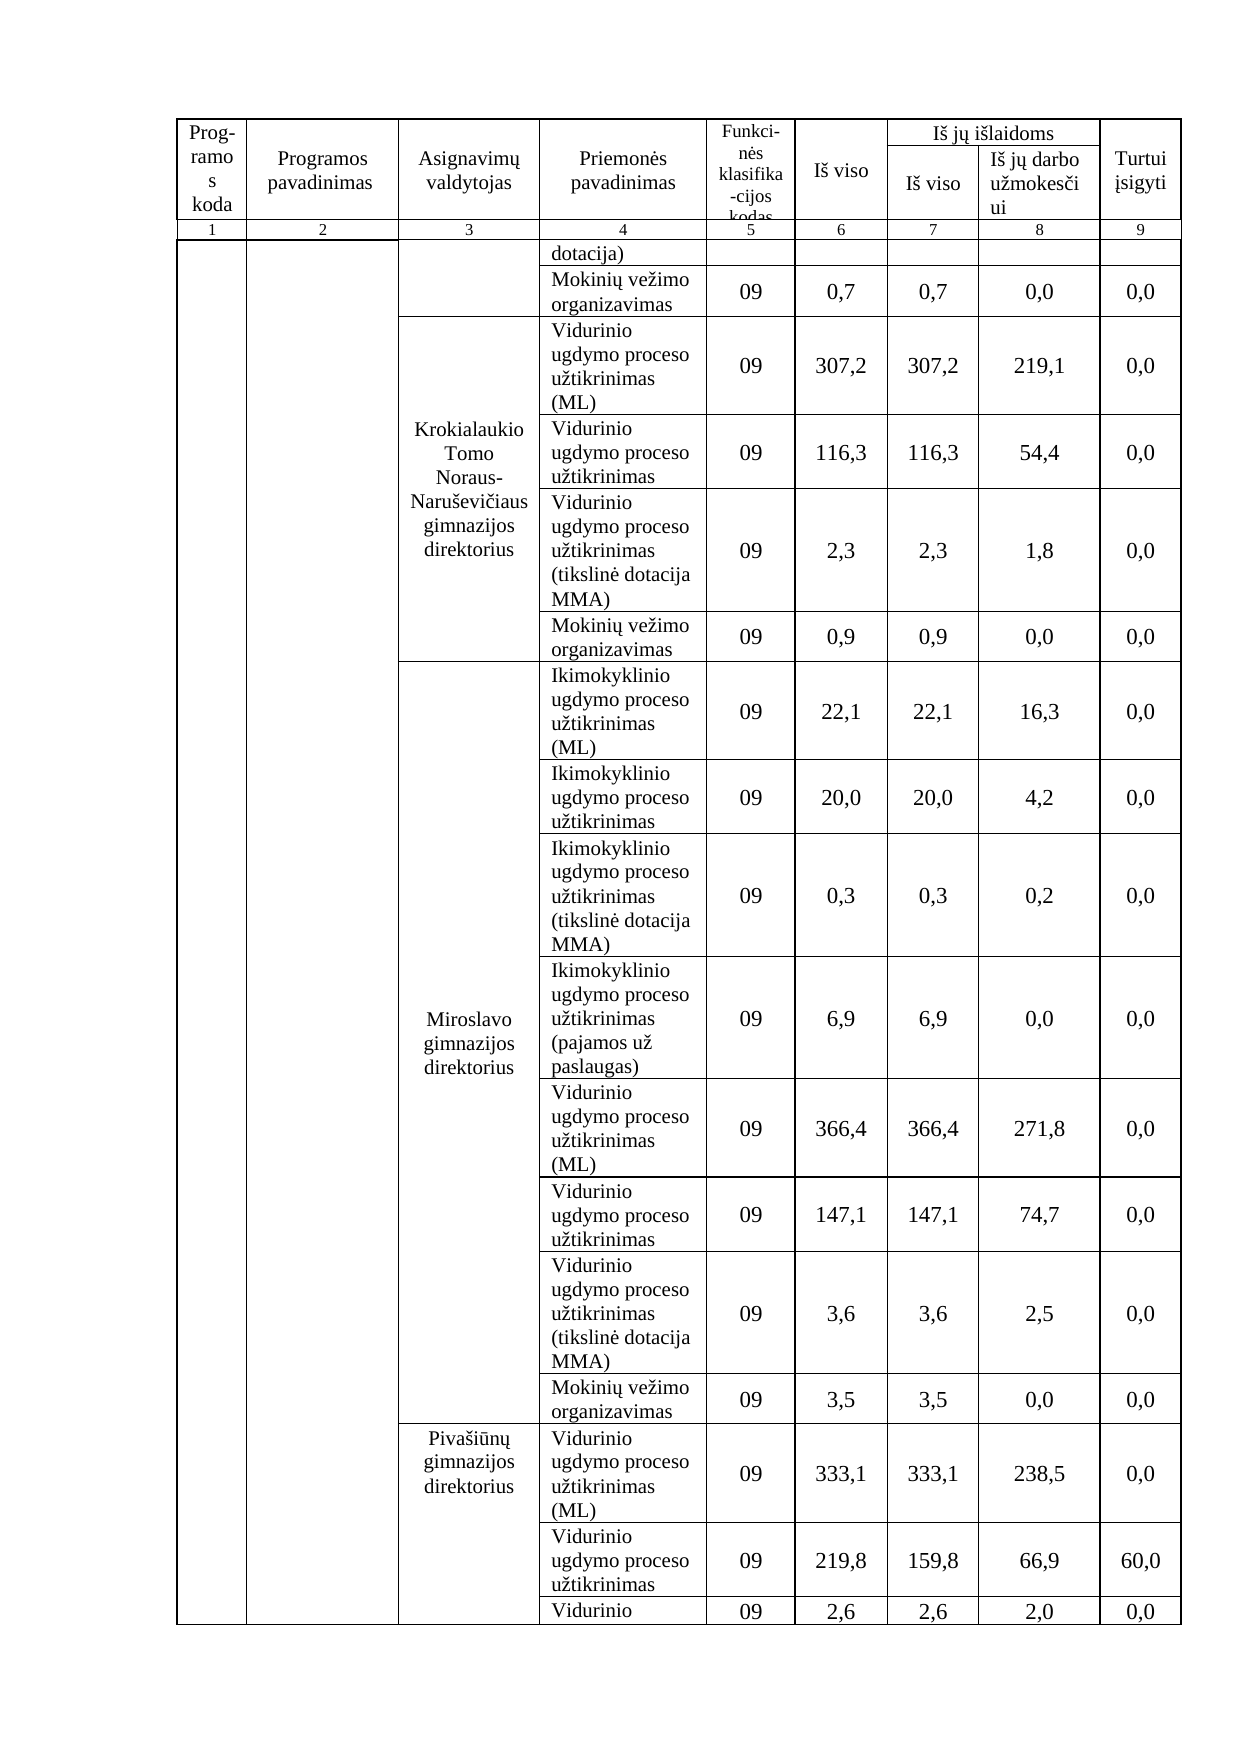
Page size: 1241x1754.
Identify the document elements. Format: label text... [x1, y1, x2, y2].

table_cell Mokinių vežimo organizavimas [540, 1374, 706, 1423]
table_cell Vidurinio ugdymo proceso užtikrinimas [540, 415, 706, 488]
table_cell 09 [707, 662, 794, 759]
table_cell 366,4 [888, 1079, 978, 1176]
table_cell 0,0 [1101, 1079, 1180, 1176]
table_cell 0,0 [1101, 662, 1180, 759]
table_cell 09 [707, 266, 794, 316]
table_cell 1,8 [979, 489, 1099, 611]
table_cell 0,0 [1101, 317, 1180, 414]
table_cell [1101, 240, 1180, 265]
table_cell 6,9 [796, 957, 887, 1078]
table_cell 66,9 [979, 1523, 1099, 1596]
table_cell 0,0 [1101, 834, 1180, 956]
table_cell Iš jų darbo užmokesčiui [979, 146, 1099, 219]
table_header Programos pavadinimas [247, 120, 398, 219]
table_cell 09 [707, 415, 794, 488]
table_header Turtui įsigyti [1101, 120, 1180, 219]
table_cell [399, 240, 539, 316]
table_cell 3,6 [796, 1252, 887, 1373]
table_header Iš viso [796, 120, 887, 219]
table_cell 0,0 [1101, 957, 1180, 1078]
table_cell 307,2 [888, 317, 978, 414]
table_cell [888, 240, 978, 265]
table_cell 0,0 [1101, 1252, 1180, 1373]
table_cell 0,0 [1101, 1374, 1180, 1423]
table_cell 366,4 [796, 1079, 887, 1176]
table_cell Vidurinio ugdymo proceso užtikrinimas [540, 1178, 706, 1251]
table_header Funkci-nės klasifika-cijos kodas [707, 120, 794, 219]
table_header Prog-ramos kodas [178, 120, 246, 219]
table_cell [707, 240, 794, 265]
table_cell 0,0 [979, 957, 1099, 1078]
table_cell 09 [707, 612, 794, 661]
table_cell 333,1 [888, 1424, 978, 1522]
table_cell 219,1 [979, 317, 1099, 414]
table_cell 09 [707, 1374, 794, 1423]
table_cell 147,1 [888, 1178, 978, 1251]
table_cell 0,0 [1101, 266, 1180, 316]
table_cell 333,1 [796, 1424, 887, 1522]
table_cell Mokinių vežimo organizavimas [540, 612, 706, 661]
table_cell 159,8 [888, 1523, 978, 1596]
table_cell 09 [707, 1424, 794, 1522]
table_cell 0,7 [888, 266, 978, 316]
table_cell Vidurinio ugdymo proceso užtikrinimas (ML) [540, 317, 706, 414]
table_cell 09 [707, 489, 794, 611]
table_cell 54,4 [979, 415, 1099, 488]
table_cell 3,5 [888, 1374, 978, 1423]
table_cell 22,1 [888, 662, 978, 759]
table_cell [178, 241, 246, 1624]
table_cell 20,0 [796, 760, 887, 833]
table_cell Pivašiūnų gimnazijos direktorius [399, 1424, 539, 1624]
table_cell Mokinių vežimo organizavimas [540, 266, 706, 316]
table_cell 4 [540, 220, 706, 239]
table_cell 0,0 [979, 266, 1099, 316]
table_cell 4,2 [979, 760, 1099, 833]
table_cell 116,3 [796, 415, 887, 488]
table_cell 2,5 [979, 1252, 1099, 1373]
table_cell 9 [1101, 220, 1181, 239]
table_cell 8 [979, 220, 1099, 239]
table_cell 0,3 [796, 834, 887, 956]
table_cell 0,7 [796, 266, 887, 316]
table_cell 2,3 [796, 489, 887, 611]
table_cell Miroslavo gimnazijos direktorius [399, 662, 539, 1423]
table_cell 271,8 [979, 1079, 1099, 1176]
table_cell 0,9 [888, 612, 978, 661]
table_header Iš jų išlaidoms [888, 120, 1099, 145]
table_cell [247, 241, 398, 1624]
table_cell 3,6 [888, 1252, 978, 1373]
table_cell Ikimokyklinio ugdymo proceso užtikrinimas [540, 760, 706, 833]
table_cell 0,0 [1101, 489, 1180, 611]
table_cell 2,6 [888, 1597, 978, 1624]
table_cell 2,3 [888, 489, 978, 611]
table_cell 3 [399, 220, 539, 239]
table_cell 74,7 [979, 1178, 1099, 1251]
table_cell 116,3 [888, 415, 978, 488]
table_cell 2,0 [979, 1597, 1099, 1624]
table_cell 2 [247, 220, 398, 239]
table_cell 09 [707, 1079, 794, 1176]
table_cell 09 [707, 1597, 794, 1624]
table_cell 09 [707, 760, 794, 833]
table_cell 219,8 [796, 1523, 887, 1596]
table_cell [796, 240, 887, 265]
table_cell 0,0 [979, 1374, 1099, 1423]
table_cell 09 [707, 1523, 794, 1596]
table_cell 6,9 [888, 957, 978, 1078]
table_cell 0,0 [1101, 415, 1180, 488]
table_cell dotacija) [540, 240, 706, 265]
table_cell Vidurinio ugdymo proceso užtikrinimas (tikslinė dotacija MMA) [540, 1252, 706, 1373]
table_cell 0,2 [979, 834, 1099, 956]
table_cell Krokialaukio Tomo Noraus-Naruševičiaus gimnazijos direktorius [399, 317, 539, 661]
table_cell 0,0 [1101, 760, 1180, 833]
table_cell 6 [796, 220, 887, 239]
table_cell Ikimokyklinio ugdymo proceso užtikrinimas (ML) [540, 662, 706, 759]
table_cell 0,0 [1101, 1178, 1180, 1251]
table_cell 09 [707, 957, 794, 1078]
table_cell 1 [178, 220, 246, 239]
table_cell Ikimokyklinio ugdymo proceso užtikrinimas (tikslinė dotacija MMA) [540, 834, 706, 956]
table_cell 20,0 [888, 760, 978, 833]
table_cell 147,1 [796, 1178, 887, 1251]
table_cell 5 [707, 220, 794, 239]
table_cell [979, 240, 1099, 265]
table_cell 09 [707, 1252, 794, 1373]
table_cell 7 [888, 220, 978, 239]
table_cell 0,0 [1101, 1424, 1180, 1522]
table_cell 0,3 [888, 834, 978, 956]
table_header Priemonės pavadinimas [540, 120, 706, 219]
table_cell Vidurinio [540, 1597, 706, 1624]
table_cell 22,1 [796, 662, 887, 759]
table_cell 0,0 [1101, 612, 1180, 661]
table_cell 16,3 [979, 662, 1099, 759]
table_cell 0,0 [1101, 1597, 1180, 1624]
table_cell 0,9 [796, 612, 887, 661]
table_cell Vidurinio ugdymo proceso užtikrinimas (ML) [540, 1424, 706, 1522]
table_cell 60,0 [1101, 1523, 1180, 1596]
table_cell 09 [707, 834, 794, 956]
table_cell 09 [707, 1178, 794, 1251]
table_cell Vidurinio ugdymo proceso užtikrinimas (tikslinė dotacija MMA) [540, 489, 706, 611]
table_cell Vidurinio ugdymo proceso užtikrinimas [540, 1523, 706, 1596]
table_cell 0,0 [979, 612, 1099, 661]
table_cell Vidurinio ugdymo proceso užtikrinimas (ML) [540, 1079, 706, 1176]
table_cell Ikimokyklinio ugdymo proceso užtikrinimas (pajamos už paslaugas) [540, 957, 706, 1078]
table_cell 2,6 [796, 1597, 887, 1624]
table_cell 09 [707, 317, 794, 414]
table_cell Iš viso [888, 146, 978, 219]
table_cell 3,5 [796, 1374, 887, 1423]
table_cell 307,2 [796, 317, 887, 414]
table_cell 238,5 [979, 1424, 1099, 1522]
table_header Asignavimų valdytojas [399, 120, 539, 219]
